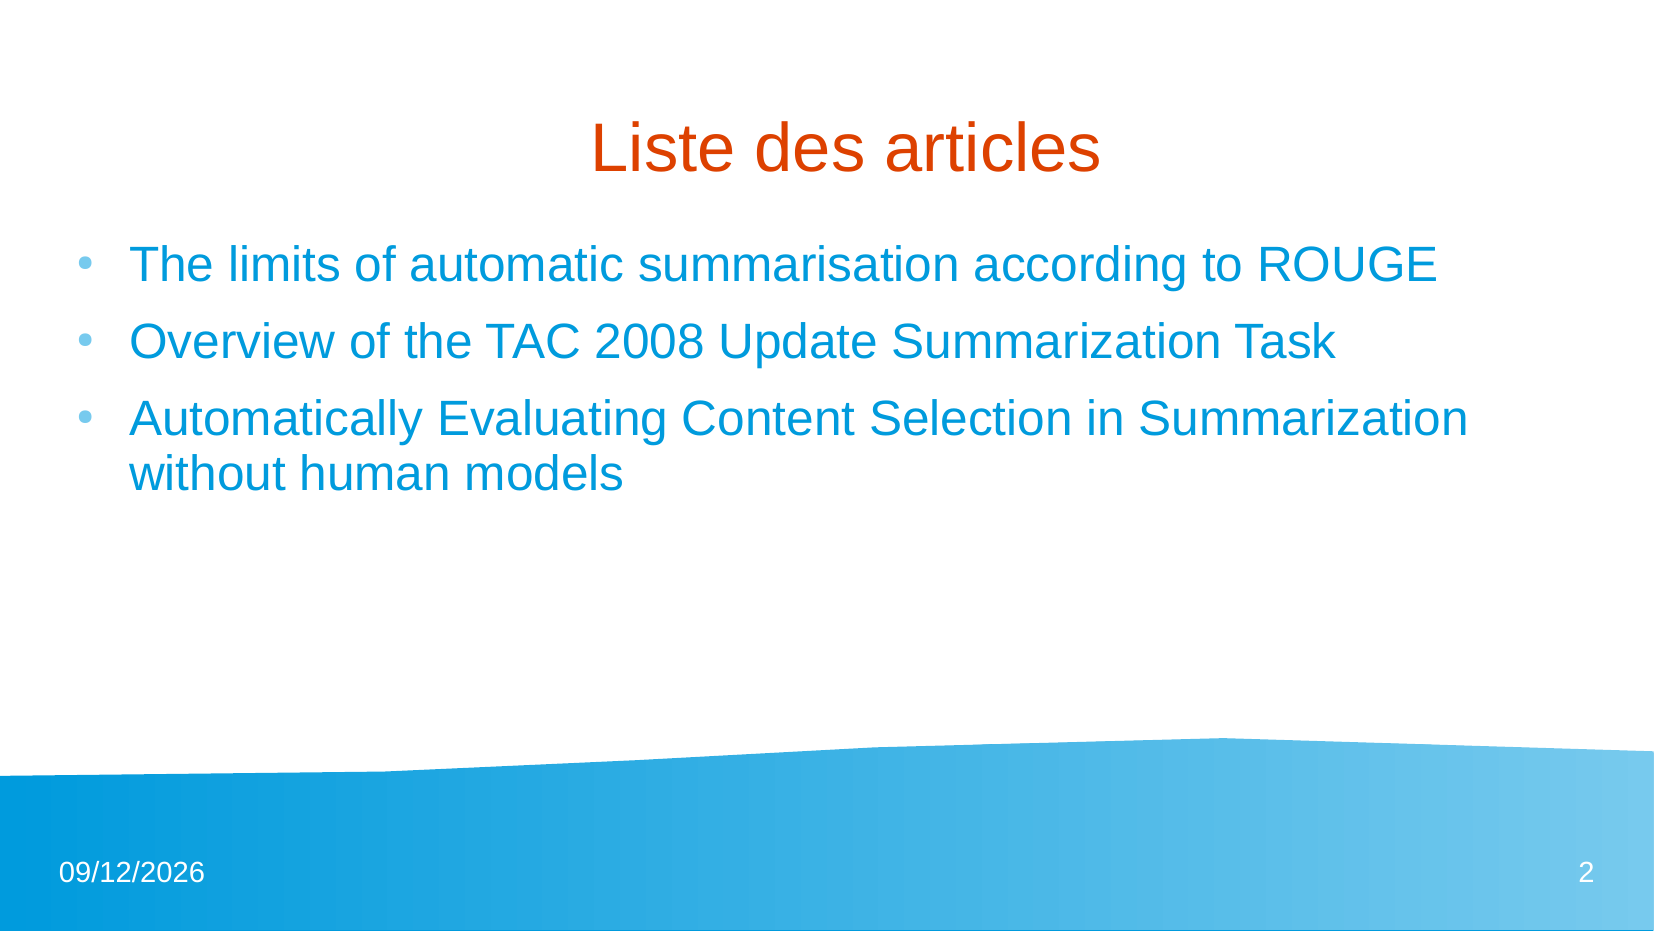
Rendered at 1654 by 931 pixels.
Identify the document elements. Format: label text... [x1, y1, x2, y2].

list The limits of automatic summarisation according to ROUGE Overview of the TAC 2008 Update Summarization Task Automatically Evaluating Content Selection in Summarization without human models [59, 236, 1595, 502]
title Liste des articles [118, 59, 1595, 236]
